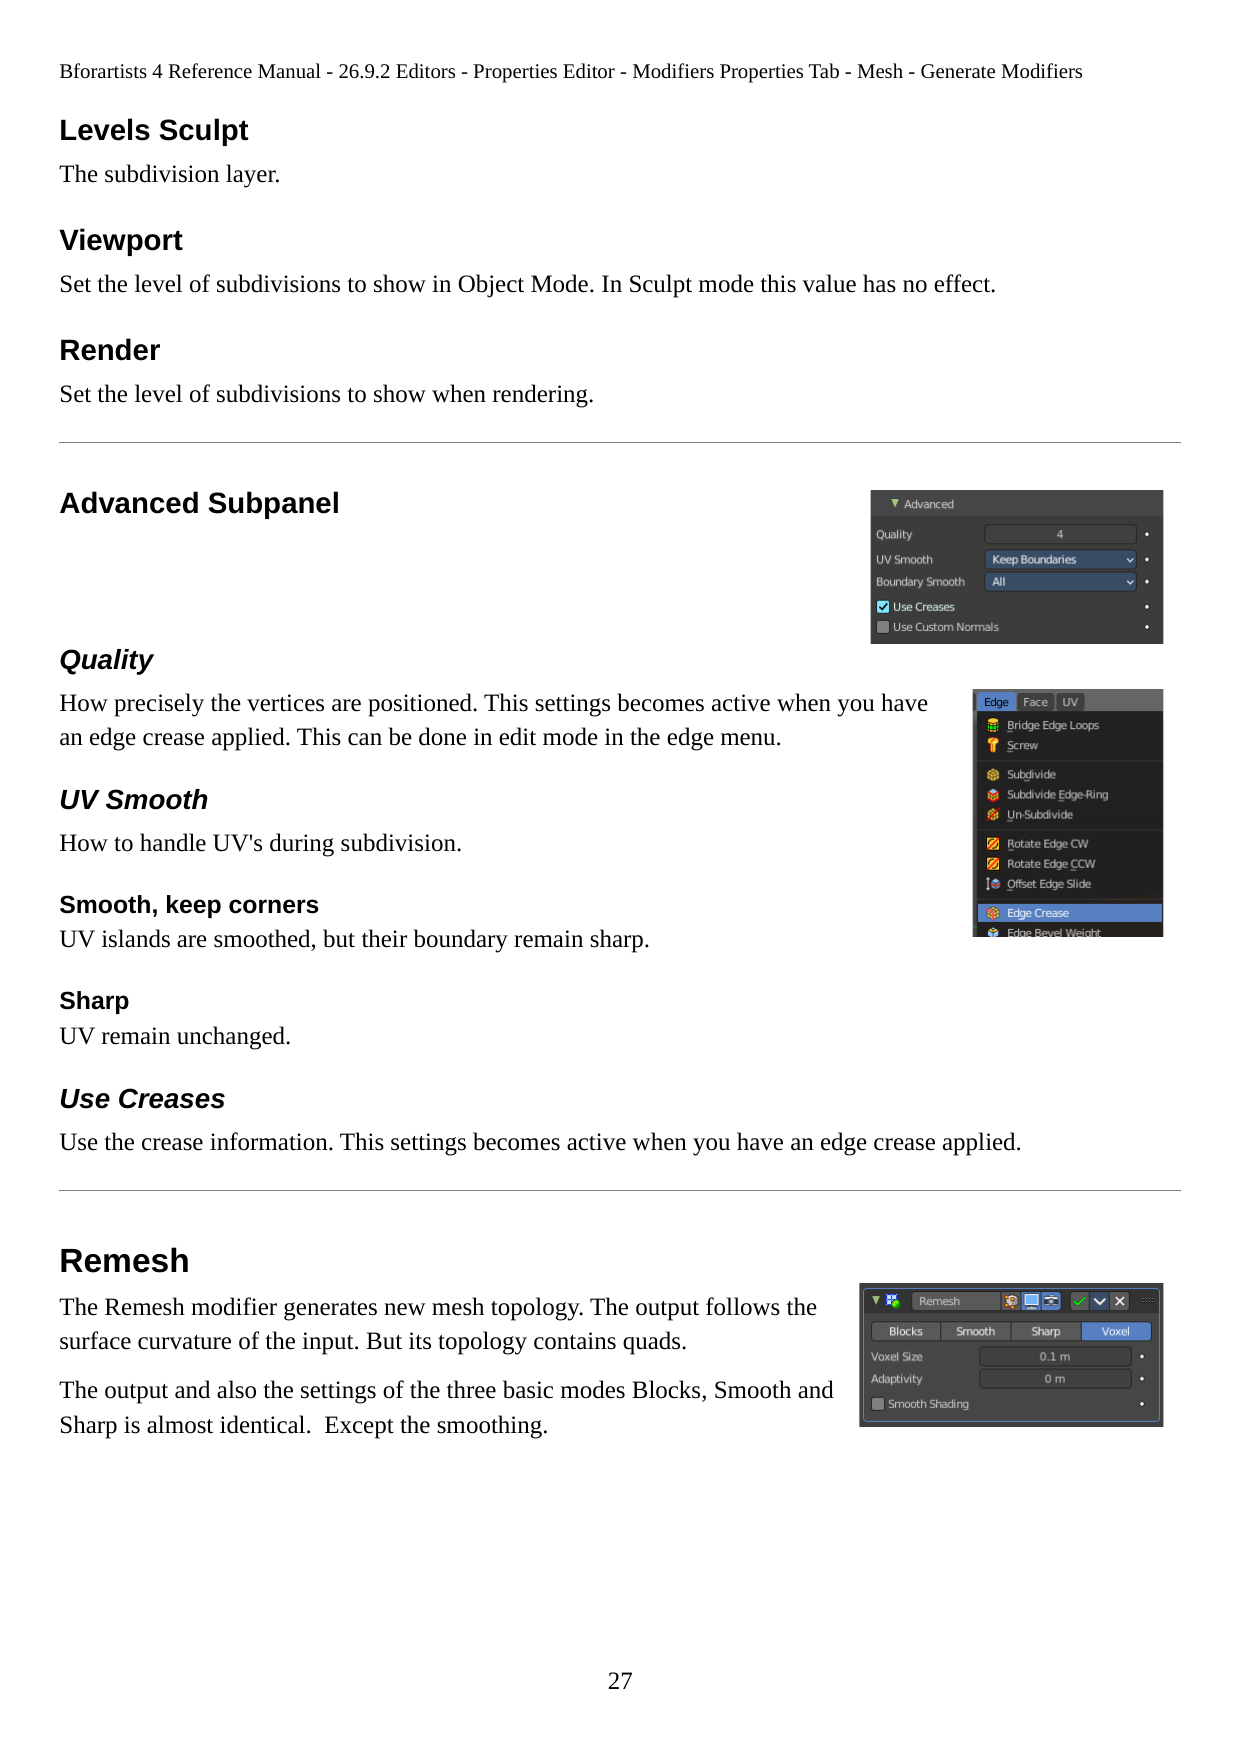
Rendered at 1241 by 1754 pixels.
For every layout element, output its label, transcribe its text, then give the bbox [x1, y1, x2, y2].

text UV remain unchanged. [59, 1021, 1181, 1049]
text UV islands are smoothed, but their boundary remain sharp. [59, 924, 1181, 953]
subtitle Sharp [59, 986, 1181, 1014]
subtitle Quality [59, 643, 1181, 675]
subtitle [1164, 784, 1181, 816]
subtitle Render [59, 332, 1181, 366]
text Set the level of subdivisions to show in Object Mode. In Sculpt mode this value has no effect. [59, 269, 1181, 297]
subtitle Use Creases [59, 1082, 1181, 1114]
picture [972, 689, 1164, 937]
text The subdivision layer. [59, 159, 1181, 188]
subtitle Levels Sculpt [59, 113, 1181, 146]
text The Remesh modifier generates new mesh topology. The output follows the surface curvature of the input. But its topology contains quads. [59, 1292, 859, 1355]
subtitle Advanced Subpanel [59, 486, 1181, 520]
text Set the level of subdivisions to show when rendering. [59, 379, 1181, 407]
picture [859, 1283, 1164, 1427]
text How to handle UV's during subdivision. [59, 828, 972, 857]
text The output and also the settings of the three basic modes Blocks, Smooth and Sharp is almost identical. Except the smoothing. [59, 1376, 1181, 1439]
subtitle Smooth, keep corners [59, 890, 972, 918]
picture [870, 490, 1164, 644]
text Use the crease information. This settings becomes active when you have an edge crease applied. [59, 1127, 1181, 1156]
text How precisely the vertices are positioned. This settings becomes active when you have an edge crease applied. This can be done in edit mode in the edge menu. [59, 688, 1181, 751]
subtitle Viewport [59, 222, 1181, 256]
subtitle Remesh [59, 1241, 1181, 1279]
subtitle [1164, 890, 1181, 918]
subtitle UV Smooth [59, 784, 972, 816]
